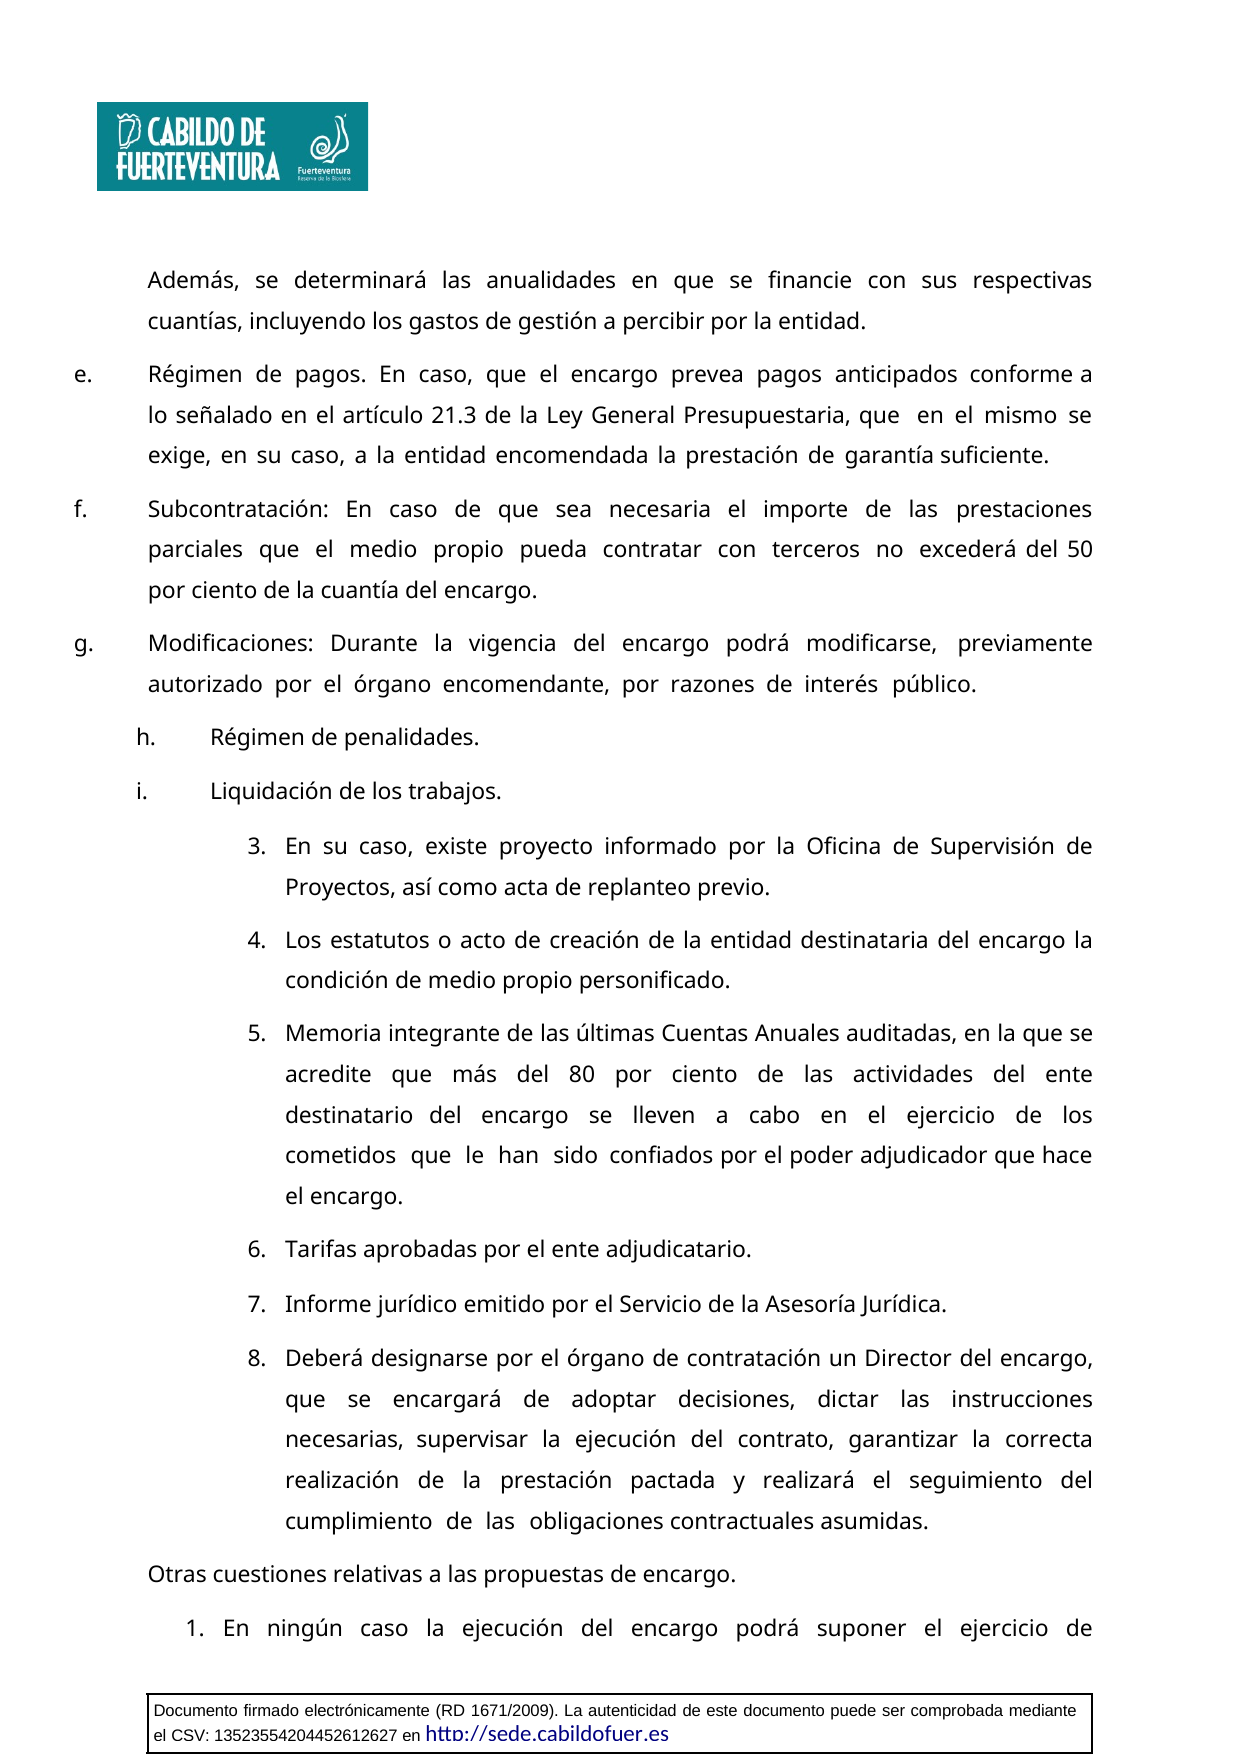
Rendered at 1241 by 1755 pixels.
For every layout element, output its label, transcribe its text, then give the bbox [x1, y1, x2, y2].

list Tarifas aprobadas por el ente adjudicatario. [247, 1233, 1107, 1264]
text Otras cuestiones relativas a las propuestas de encargo. [147, 1558, 1107, 1589]
list Modificaciones: Durante la vigencia del encargo podrá modificarse, previamente autorizado por el órgano encomendante, por razones de interés público. [85, 627, 1093, 699]
list Los estatutos o acto de creación de la entidad destinataria del encargo la condición de medio propio personificado. [247, 924, 1093, 996]
list Deberá designarse por el órgano de contratación un Director del encargo, que se encargará de adoptar decisiones, dictar las instrucciones necesarias, supervisar la ejecución del contrato, garantizar la correcta realización de la prestación pactada y realizará el seguimiento del cumplimiento de las obligaciones contractuales asumidas. [247, 1342, 1093, 1536]
list Subcontratación: En caso de que sea necesaria el importe de las prestaciones parciales que el medio propio pueda contratar con terceros no excederá del 50 por ciento de la cuantía del encargo. [85, 493, 1093, 605]
list Informe jurídico emitido por el Servicio de la Asesoría Jurídica. [247, 1288, 1107, 1319]
list Régimen de pagos. En caso, que el encargo prevea pagos anticipados conforme a lo señalado en el artículo 21.3 de la Ley General Presupuestaria, que en el mismo se exige, en su caso, a la entidad encomendada la prestación de garantía suficiente. [85, 358, 1093, 471]
list Régimen de penalidades. [148, 721, 1107, 752]
list En ningún caso la ejecución del encargo podrá suponer el ejercicio de [185, 1612, 1093, 1644]
text Además, se determinará las anualidades en que se financie con sus respectivas cuantías, incluyendo los gastos de gestión a percibir por la entidad. [147, 264, 1093, 336]
list En su caso, existe proyecto informado por la Oficina de Supervisión de Proyectos, así como acta de replanteo previo. [247, 830, 1093, 902]
list Liquidación de los trabajos. [148, 775, 1107, 807]
list Memoria integrante de las últimas Cuentas Anuales auditadas, en la que se acredite que más del 80 por ciento de las actividades del ente destinatario del encargo se lleven a cabo en el ejercicio de los cometidos que le han sido confiados por el poder adjudicador que hace el encargo. [247, 1017, 1093, 1211]
